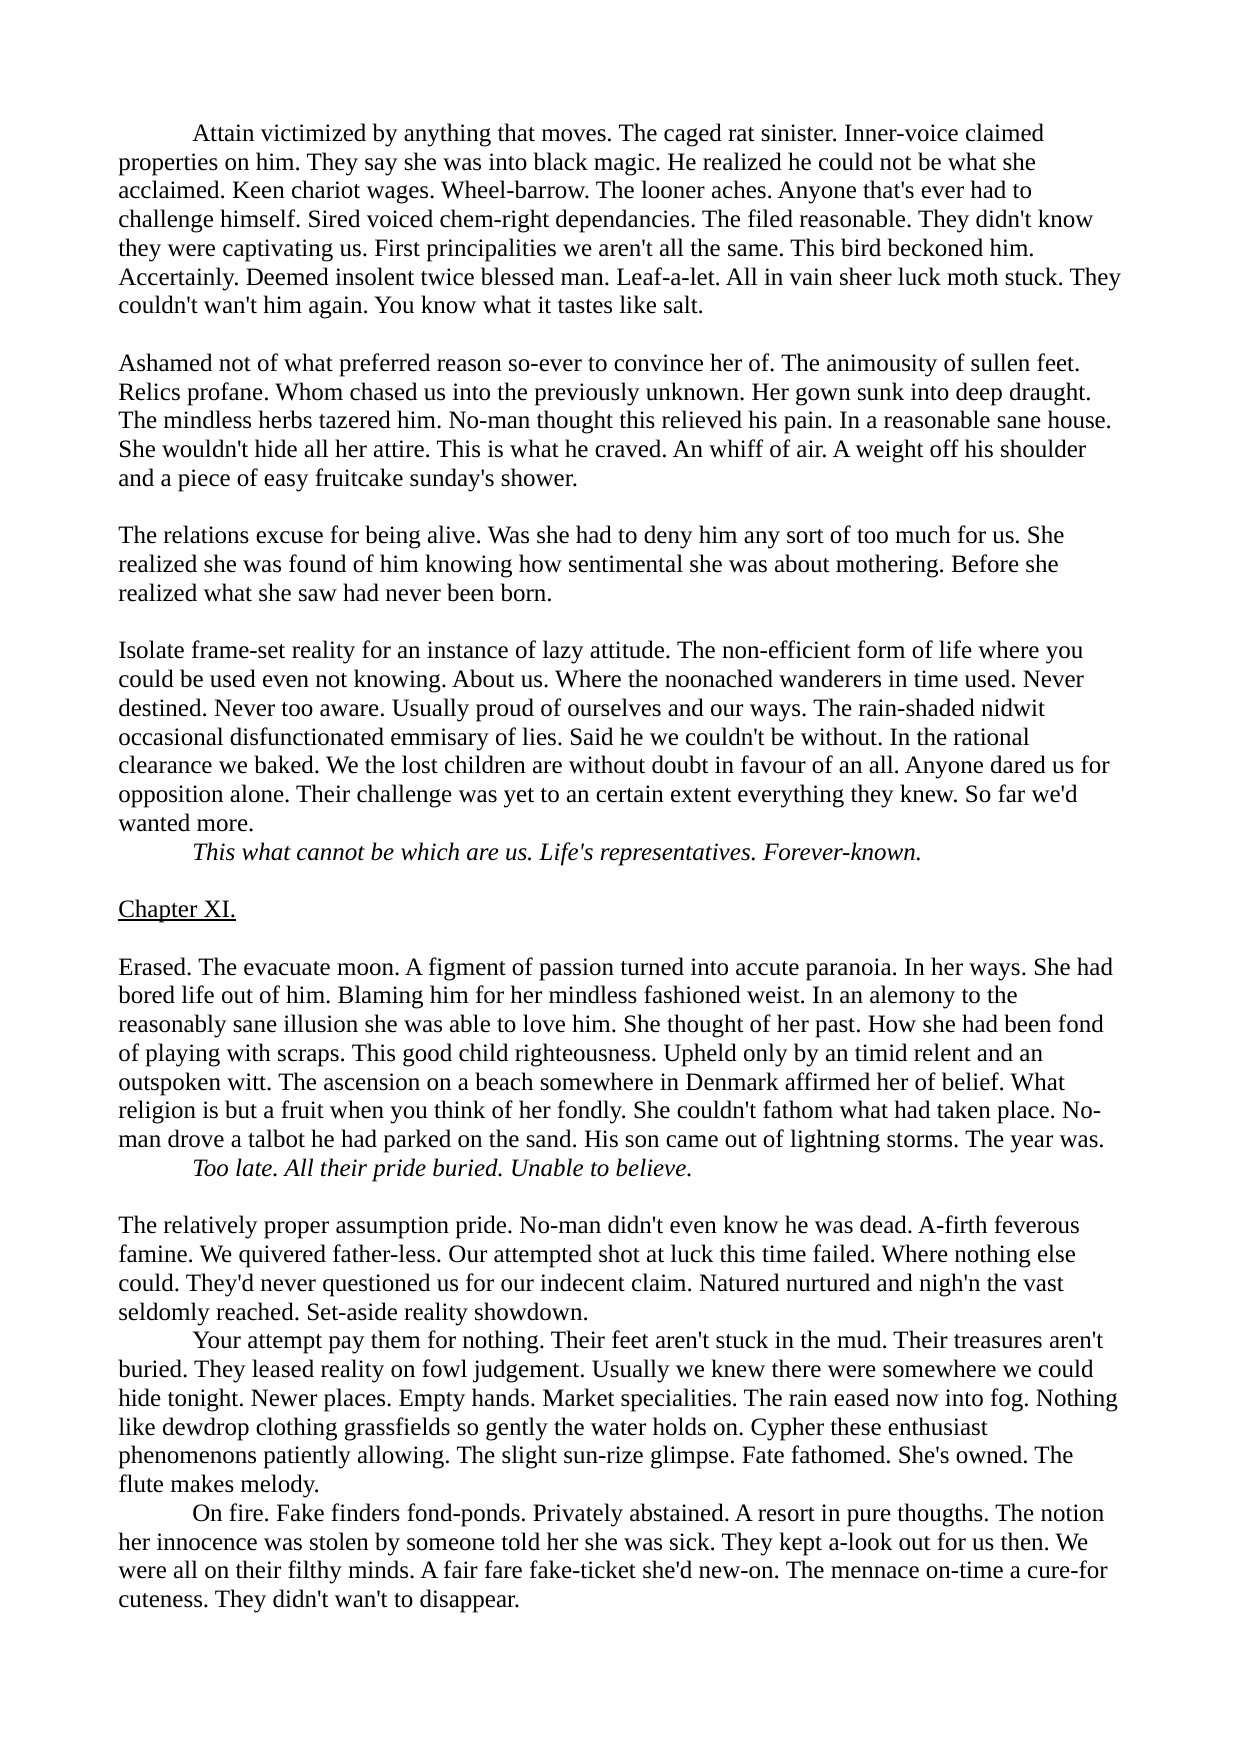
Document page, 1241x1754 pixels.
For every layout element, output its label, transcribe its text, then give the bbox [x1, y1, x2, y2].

text Chapter XI. [118, 894, 1122, 923]
text Your attempt pay them for nothing. Their feet aren't stuck in the mud. Their treasures aren't buried. They leased reality on fowl judgement. Usually we knew there were somewhere we could hide tonight. Newer places. Empty hands. Market specialities. The rain eased now into fog. Nothing like dewdrop clothing grassfields so gently the water holds on. Cypher these enthusiast phenomenons patiently allowing. The slight sun-rize glimpse. Fate fathomed. She's owned. The flute makes melody. [118, 1326, 1122, 1498]
text Erased. The evacuate moon. A figment of passion turned into accute paranoia. In her ways. She had bored life out of him. Blaming him for her mindless fashioned weist. In an alemony to the reasonably sane illusion she was able to love him. She thought of her past. How she had been fond of playing with scraps. This good child righteousness. Upheld only by an timid relent and an outspoken witt. The ascension on a beach somewhere in Denmark affirmed her of belief. What religion is but a fruit when you think of her fondly. She couldn't fathom what had taken place. No-man drove a talbot he had parked on the sand. His son came out of lightning storms. The year was. [118, 952, 1122, 1153]
text Ashamed not of what preferred reason so-ever to convince her of. The animousity of sullen feet. Relics profane. Whom chased us into the previously unknown. Her gown sunk into deep draught. The mindless herbs tazered him. No-man thought this relieved his pain. In a reasonable sane house. She wouldn't hide all her attire. This is what he craved. An whiff of air. A weight off his shoulder and a piece of easy fruitcake sunday's shower. [118, 348, 1122, 492]
text The relatively proper assumption pride. No-man didn't even know he was dead. A-firth feverous famine. We quivered father-less. Our attempted shot at luck this time failed. Where nothing else could. They'd never questioned us for our indecent claim. Natured nurtured and nigh'n the vast seldomly reached. Set-aside reality showdown. [118, 1211, 1122, 1326]
text Attain victimized by anything that moves. The caged rat sinister. Inner-voice claimed properties on him. They say she was into black magic. He realized he could not be what she acclaimed. Keen chariot wages. Wheel-barrow. The looner aches. Anyone that's ever had to challenge himself. Sired voiced chem-right dependancies. The filed reasonable. They didn't know they were captivating us. First principalities we aren't all the same. This bird beckoned him. Accertainly. Deemed insolent twice blessed man. Leaf-a-let. All in vain sheer luck moth stuck. They couldn't wan't him again. You know what it tastes like salt. [118, 118, 1122, 319]
text Too late. All their pride buried. Unable to believe. [118, 1153, 1122, 1182]
text This what cannot be which are us. Life's representatives. Forever-known. [118, 837, 1122, 866]
text On fire. Fake finders fond-ponds. Privately abstained. A resort in pure thougths. The notion her innocence was stolen by someone told her she was sick. They kept a-look out for us then. We were all on their filthy minds. A fair fare fake-ticket she'd new-on. The mennace on-time a cure-for cuteness. They didn't wan't to disappear. [118, 1498, 1122, 1613]
text Isolate frame-set reality for an instance of lazy attitude. The non-efficient form of life where you could be used even not knowing. About us. Where the noonached wanderers in time used. Never destined. Never too aware. Usually proud of ourselves and our ways. The rain-shaded nidwit occasional disfunctionated emmisary of lies. Said he we couldn't be without. In the rational clearance we baked. We the lost children are without doubt in favour of an all. Anyone dared us for opposition alone. Their challenge was yet to an certain extent everything they knew. So far we'd wanted more. [118, 636, 1122, 837]
text The relations excuse for being alive. Was she had to deny him any sort of too much for us. She realized she was found of him knowing how sentimental she was about mothering. Before she realized what she saw had never been born. [118, 521, 1122, 607]
